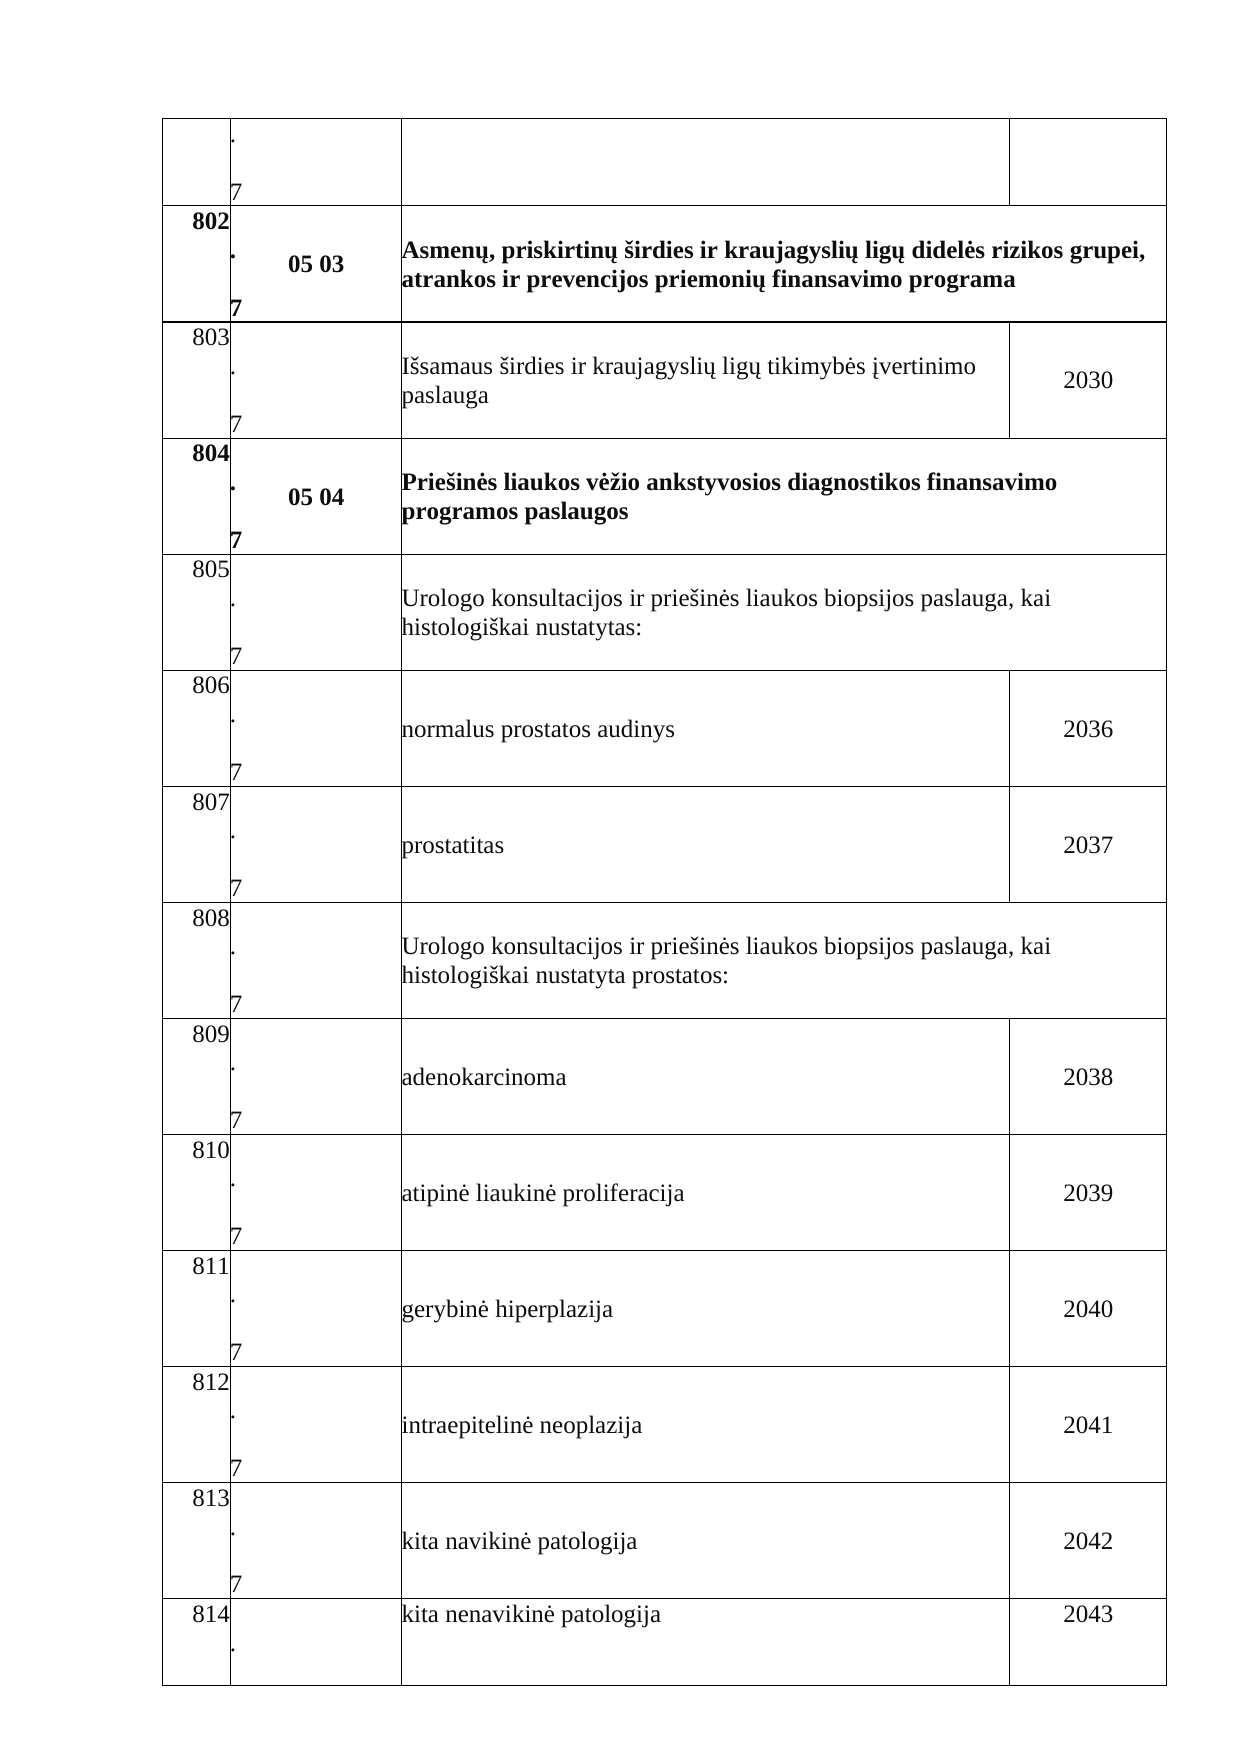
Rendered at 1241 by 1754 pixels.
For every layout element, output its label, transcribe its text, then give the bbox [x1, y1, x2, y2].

table_cell Asmenų, priskirtinų širdies ir kraujagyslių ligų didelės rizikos grupei, atrankos ir prevencijos priemonių finansavimo programa [402, 206, 1166, 321]
table_cell Urologo konsultacijos ir priešinės liaukos biopsijos paslauga, kai histologiškai nustatyta prostatos: [402, 903, 1166, 1018]
table_cell [231, 903, 401, 1018]
table_cell Urologo konsultacijos ir priešinės liaukos biopsijos paslauga, kai histologiškai nustatytas: [402, 555, 1166, 669]
table_cell [231, 1599, 401, 1685]
table_cell normalus prostatos audinys [402, 671, 1009, 786]
table_cell 05 04 [231, 439, 401, 553]
table_cell Išsamaus širdies ir kraujagyslių ligų tikimybės įvertinimo paslauga [402, 323, 1009, 437]
table_cell [231, 787, 401, 902]
table_cell 2036 [1010, 671, 1166, 786]
table_cell 806. 7 [163, 671, 230, 786]
table_cell [231, 671, 401, 786]
table_cell [231, 1251, 401, 1366]
table_cell [231, 119, 401, 205]
table_cell [231, 323, 401, 437]
table_cell [231, 555, 401, 669]
table_cell kita nenavikinė patologija [402, 1599, 1009, 1685]
table_cell prostatitas [402, 787, 1009, 902]
table_cell 804. 7 [163, 439, 230, 553]
table_cell 801. 7 [163, 119, 230, 205]
table_cell 2042 [1010, 1483, 1166, 1598]
table_cell atipinė liaukinė proliferacija [402, 1135, 1009, 1250]
table_cell [231, 1135, 401, 1250]
table_cell 2037 [1010, 787, 1166, 902]
table_cell 803. 7 [163, 323, 230, 437]
table_cell 2038 [1010, 1019, 1166, 1134]
table_cell [231, 1367, 401, 1482]
table_cell [1010, 119, 1166, 205]
table_cell intraepitelinė neoplazija [402, 1367, 1009, 1482]
table_cell [231, 1019, 401, 1134]
table_cell 805. 7 [163, 555, 230, 669]
table_cell 812. 7 [163, 1367, 230, 1482]
table_cell 2030 [1010, 323, 1166, 437]
table_cell 811. 7 [163, 1251, 230, 1366]
table_cell 814. 7 [163, 1599, 230, 1685]
table_cell 2040 [1010, 1251, 1166, 1366]
table_cell gerybinė hiperplazija [402, 1251, 1009, 1366]
table_cell 813. 7 [163, 1483, 230, 1598]
table_cell 808. 7 [163, 903, 230, 1018]
table_cell [231, 1483, 401, 1598]
table_cell Priešinės liaukos vėžio ankstyvosios diagnostikos finansavimo programos paslaugos [402, 439, 1166, 553]
table_cell 05 03 [231, 206, 401, 321]
table_cell 2043 [1010, 1599, 1166, 1685]
table_cell [402, 119, 1009, 205]
table_cell 810. 7 [163, 1135, 230, 1250]
table_cell 2039 [1010, 1135, 1166, 1250]
table_cell 809. 7 [163, 1019, 230, 1134]
table_cell kita navikinė patologija [402, 1483, 1009, 1598]
table_cell 2041 [1010, 1367, 1166, 1482]
table_cell 802. 7 [163, 206, 230, 321]
table_cell adenokarcinoma [402, 1019, 1009, 1134]
table_cell 807. 7 [163, 787, 230, 902]
